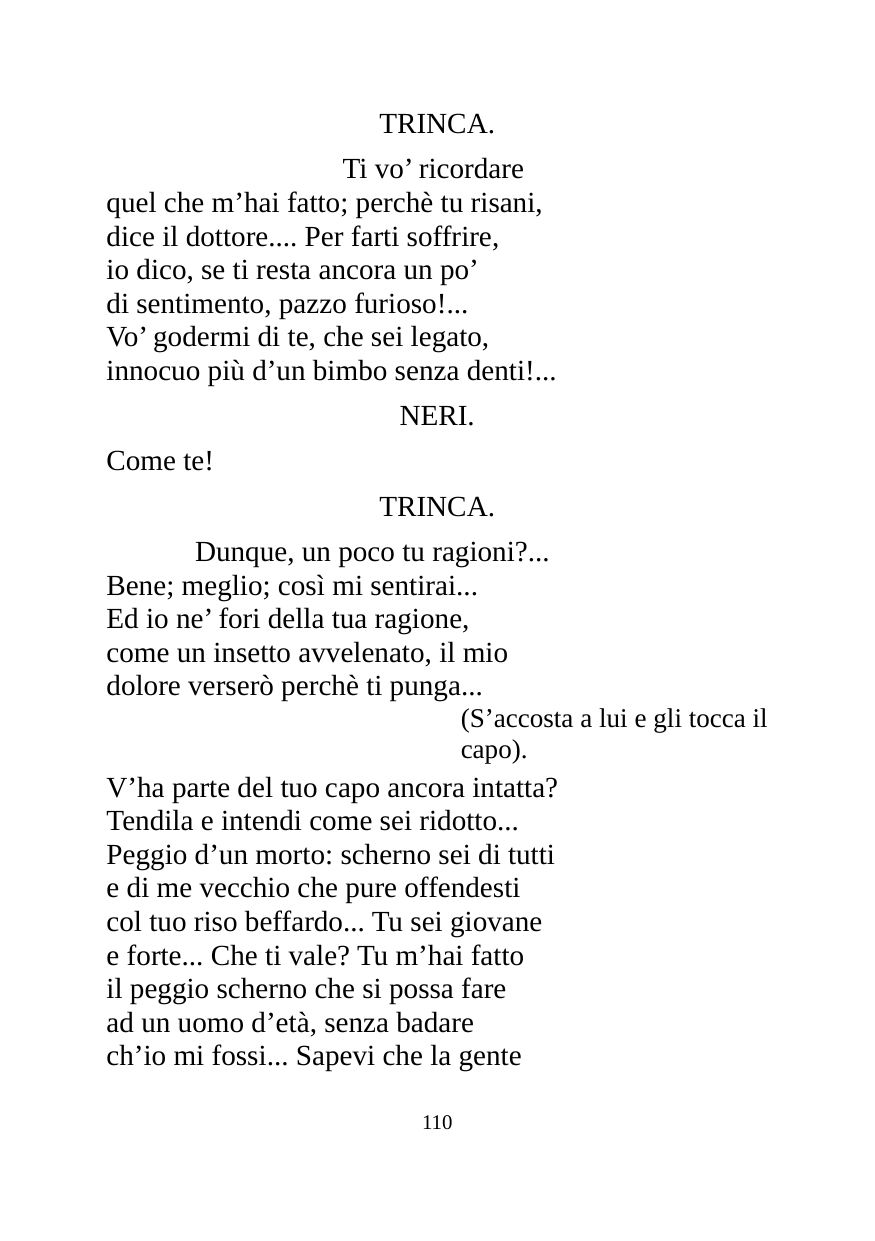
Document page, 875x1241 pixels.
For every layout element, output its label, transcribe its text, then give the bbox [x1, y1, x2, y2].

text (S’accosta a lui e gli tocca il capo). [461, 702, 768, 764]
text NERI. [106, 398, 768, 432]
text Come te! [106, 443, 768, 477]
text Ti vo’ ricordare quel che m’hai fatto; perchè tu risani, dice il dottore.... Per farti soffrire, io dico, se ti resta ancora un po’ di sentimento, pazzo furioso!... Vo’ godermi di te, che sei legato, innocuo più d’un bimbo senza denti!... [106, 152, 768, 386]
text V’ha parte del tuo capo ancora intatta? Tendila e intendi come sei ridotto... Peggio d’un morto: scherno sei di tutti e di me vecchio che pure offendesti col tuo riso beffardo... Tu sei giovane e forte... Che ti vale? Tu m’hai fatto il peggio scherno che si possa fare ad un uomo d’età, senza badare ch’io mi fossi... Sapevi che la gente [106, 770, 768, 1072]
text Dunque, un poco tu ragioni?... Bene; meglio; così mi sentirai... Ed io ne’ fori della tua ragione, come un insetto avvelenato, il mio dolore verserò perchè ti punga... [106, 534, 768, 702]
text TRINCA. [106, 106, 768, 140]
text TRINCA. [106, 489, 768, 522]
